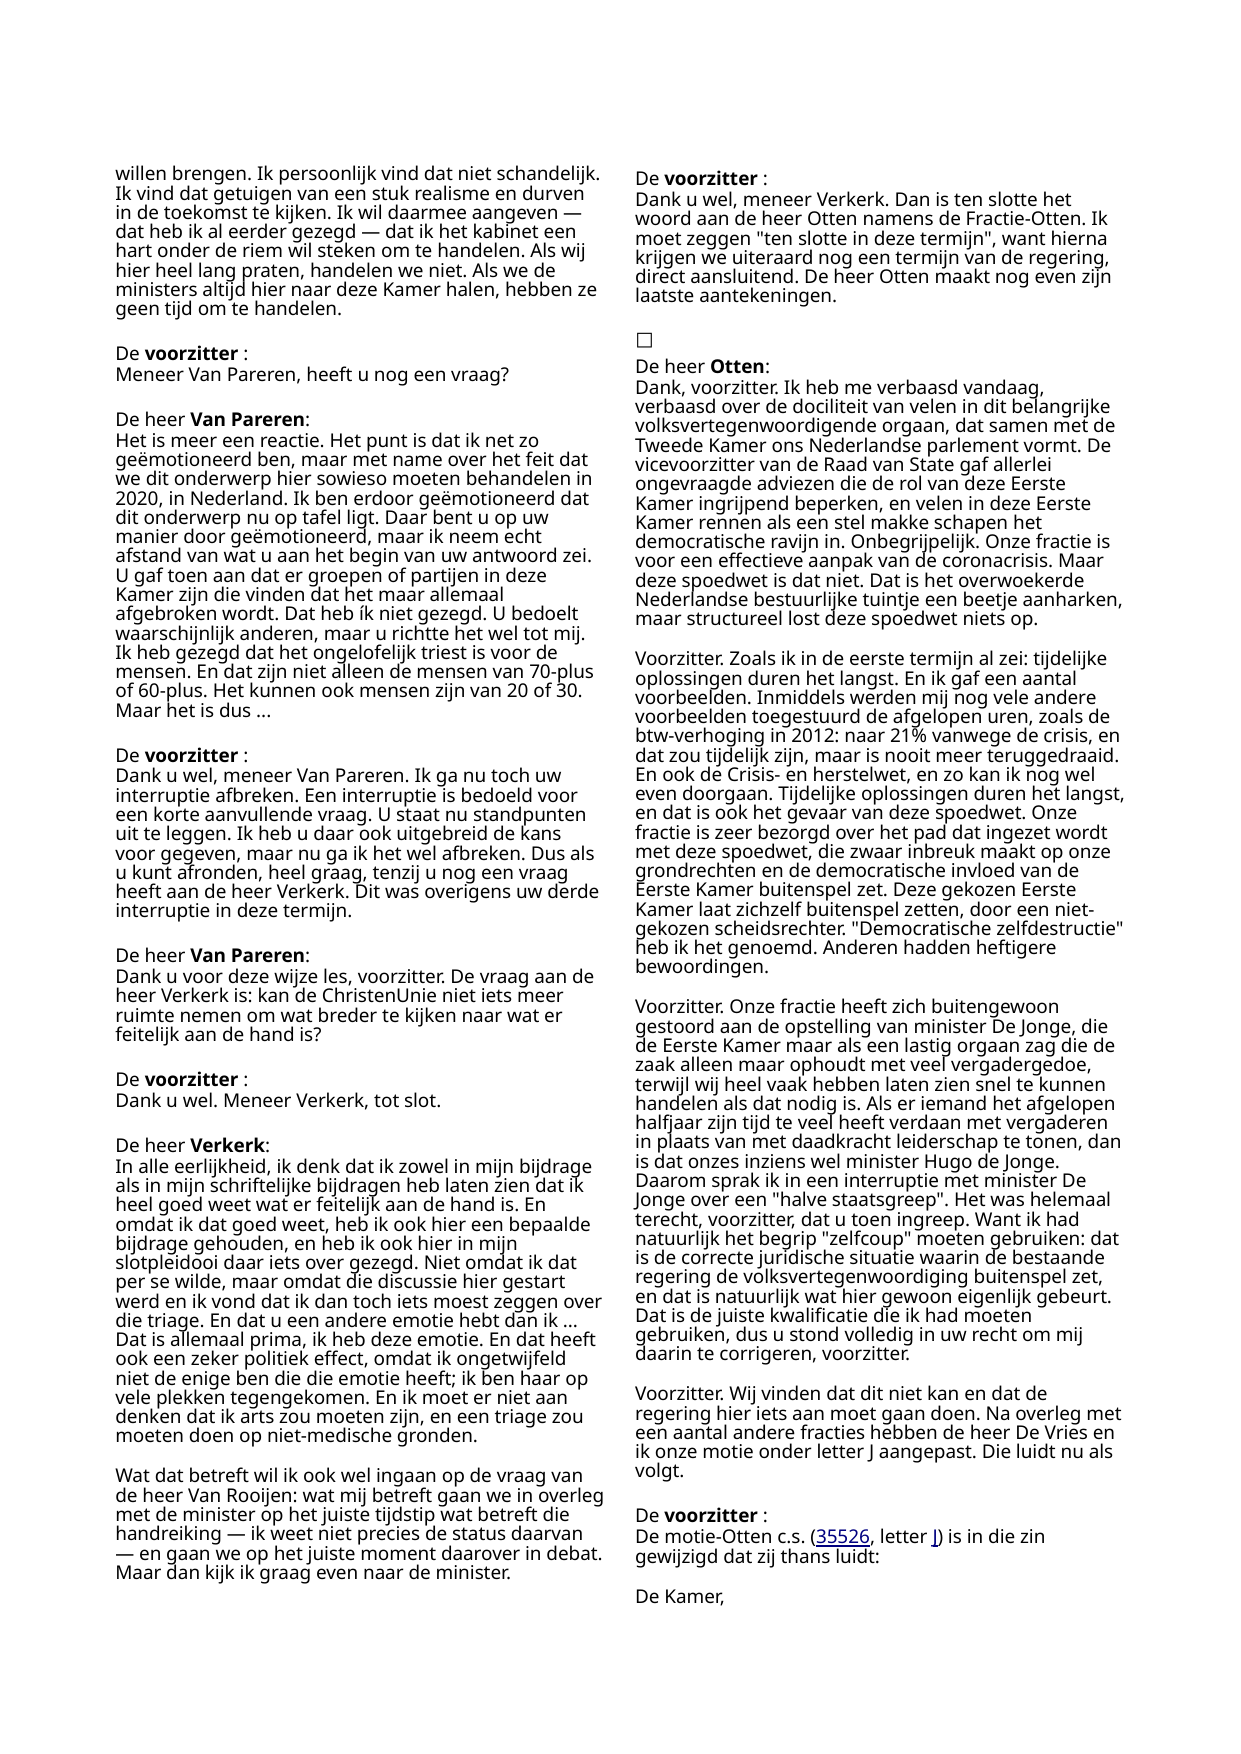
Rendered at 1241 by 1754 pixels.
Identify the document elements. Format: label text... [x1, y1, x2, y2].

text De Kamer, [635, 1588, 1125, 1607]
text De voorzitter : [635, 165, 1125, 191]
text Meneer Van Pareren, heeft u nog een vraag? [115, 366, 605, 385]
text Het is meer een reactie. Het punt is dat ik net zo geëmotioneerd ben, maar met name over het feit dat we dit onderwerp hier sowieso moeten behandelen in 2020, in Nederland. Ik ben erdoor geëmotioneerd dat dit onderwerp nu op tafel ligt. Daar bent u op uw manier door geëmotioneerd, maar ik neem echt afstand van wat u aan het begin van uw antwoord zei. U gaf toen aan dat er groepen of partijen in deze Kamer zijn die vinden dat het maar allemaal afgebroken wordt. Dat heb ík niet gezegd. U bedoelt waarschijnlijk anderen, maar u richtte het wel tot mij. Ik heb gezegd dat het ongelofelijk triest is voor de mensen. En dat zijn niet alleen de mensen van 70-plus of 60-plus. Het kunnen ook mensen zijn van 20 of 30. Maar het is dus ... [115, 432, 605, 721]
text De motie-Otten c.s. (35526, letter J) is in die zin gewijzigd dat zij thans luidt: [635, 1528, 1125, 1567]
text De heer Van Pareren: [115, 942, 605, 968]
text De voorzitter : [635, 1503, 1125, 1528]
text Voorzitter. Onze fractie heeft zich buitengewoon gestoord aan de opstelling van minister De Jonge, die de Eerste Kamer maar als een lastig orgaan zag die de zaak alleen maar ophoudt met veel vergadergedoe, terwijl wij heel vaak hebben laten zien snel te kunnen handelen als dat nodig is. Als er iemand het afgelopen halfjaar zijn tijd te veel heeft verdaan met vergaderen in plaats van met daadkracht leiderschap te tonen, dan is dat onzes inziens wel minister Hugo de Jonge. Daarom sprak ik in een interruptie met minister De Jonge over een "halve staatsgreep". Het was helemaal terecht, voorzitter, dat u toen ingreep. Want ik had natuurlijk het begrip "zelfcoup" moeten gebruiken: dat is de correcte juridische situatie waarin de bestaande regering de volksvertegenwoordiging buitenspel zet, en dat is natuurlijk wat hier gewoon eigenlijk gebeurt. Dat is de juiste kwalificatie die ik had moeten gebruiken, dus u stond volledig in uw recht om mij daarin te corrigeren, voorzitter. [635, 998, 1125, 1365]
text Dank u wel, meneer Verkerk. Dan is ten slotte het woord aan de heer Otten namens de Fractie-Otten. Ik moet zeggen "ten slotte in deze termijn", want hierna krijgen we uiteraard nog een termijn van de regering, direct aansluitend. De heer Otten maakt nog even zijn laatste aantekeningen. [635, 191, 1125, 307]
text Dank u voor deze wijze les, voorzitter. De vraag aan de heer Verkerk is: kan de ChristenUnie niet iets meer ruimte nemen om wat breder te kijken naar wat er feitelijk aan de hand is? [115, 968, 605, 1045]
text Dank u wel. Meneer Verkerk, tot slot. [115, 1092, 605, 1111]
text De voorzitter : [115, 742, 605, 767]
text Wat dat betreft wil ik ook wel ingaan op de vraag van de heer Van Rooijen: wat mij betreft gaan we in overleg met de minister op het juiste tijdstip wat betreft die handreiking — ik weet niet precies de status daarvan — en gaan we op het juiste moment daarover in debat. Maar dan kijk ik graag even naar de minister. [115, 1467, 605, 1583]
text De heer Otten: [635, 353, 1125, 379]
text Voorzitter. Wij vinden dat dit niet kan en dat de regering hier iets aan moet gaan doen. Na overleg met een aantal andere fracties hebben de heer De Vries en ik onze motie onder letter J aangepast. Die luidt nu als volgt. [635, 1385, 1125, 1482]
text De heer Van Pareren: [115, 406, 605, 432]
text Dank u wel, meneer Van Pareren. Ik ga nu toch uw interruptie afbreken. Een interruptie is bedoeld voor een korte aanvullende vraag. U staat nu standpunten uit te leggen. Ik heb u daar ook uitgebreid de kans voor gegeven, maar nu ga ik het wel afbreken. Dus als u kunt afronden, heel graag, tenzij u nog een vraag heeft aan de heer Verkerk. Dit was overigens uw derde interruptie in deze termijn. [115, 767, 605, 922]
text In alle eerlijkheid, ik denk dat ik zowel in mijn bijdrage als in mijn schriftelijke bijdragen heb laten zien dat ik heel goed weet wat er feitelijk aan de hand is. En omdat ik dat goed weet, heb ik ook hier een bepaalde bijdrage gehouden, en heb ik ook hier in mijn slotpleidooi daar iets over gezegd. Niet omdat ik dat per se wilde, maar omdat die discussie hier gestart werd en ik vond dat ik dan toch iets moest zeggen over die triage. En dat u een andere emotie hebt dan ik ... Dat is allemaal prima, ik heb deze emotie. En dat heeft ook een zeker politiek effect, omdat ik ongetwijfeld niet de enige ben die die emotie heeft; ik ben haar op vele plekken tegengekomen. En ik moet er niet aan denken dat ik arts zou moeten zijn, en een triage zou moeten doen op niet-medische gronden. [115, 1158, 605, 1447]
text Voorzitter. Zoals ik in de eerste termijn al zei: tijdelijke oplossingen duren het langst. En ik gaf een aantal voorbeelden. Inmiddels werden mij nog vele andere voorbeelden toegestuurd de afgelopen uren, zoals de btw-verhoging in 2012: naar 21% vanwege de crisis, en dat zou tijdelijk zijn, maar is nooit meer teruggedraaid. En ook de Crisis- en herstelwet, en zo kan ik nog wel even doorgaan. Tijdelijke oplossingen duren het langst, en dat is ook het gevaar van deze spoedwet. Onze fractie is zeer bezorgd over het pad dat ingezet wordt met deze spoedwet, die zwaar inbreuk maakt op onze grondrechten en de democratische invloed van de Eerste Kamer buitenspel zet. Deze gekozen Eerste Kamer laat zichzelf buitenspel zetten, door een niet-gekozen scheidsrechter. "Democratische zelfdestructie" heb ik het genoemd. Anderen hadden heftigere bewoordingen. [635, 650, 1125, 978]
text De heer Verkerk: [115, 1132, 605, 1158]
text De voorzitter : [115, 340, 605, 366]
text willen brengen. Ik persoonlijk vind dat niet schandelijk. Ik vind dat getuigen van een stuk realisme en durven in de toekomst te kijken. Ik wil daarmee aangeven — dat heb ik al eerder gezegd — dat ik het kabinet een hart onder de riem wil steken om te handelen. Als wij hier heel lang praten, handelen we niet. Als we de ministers altijd hier naar deze Kamer halen, hebben ze geen tijd om te handelen. [115, 165, 605, 319]
text Dank, voorzitter. Ik heb me verbaasd vandaag, verbaasd over de dociliteit van velen in dit belangrijke volksvertegenwoordigende orgaan, dat samen met de Tweede Kamer ons Nederlandse parlement vormt. De vicevoorzitter van de Raad van State gaf allerlei ongevraagde adviezen die de rol van deze Eerste Kamer ingrijpend beperken, en velen in deze Eerste Kamer rennen als een stel makke schapen het democratische ravijn in. Onbegrijpelijk. Onze fractie is voor een effectieve aanpak van de coronacrisis. Maar deze spoedwet is dat niet. Dat is het overwoekerde Nederlandse bestuurlijke tuintje een beetje aanharken, maar structureel lost deze spoedwet niets op. [635, 379, 1125, 629]
text ⬜ [635, 327, 1125, 353]
text De voorzitter : [115, 1066, 605, 1092]
